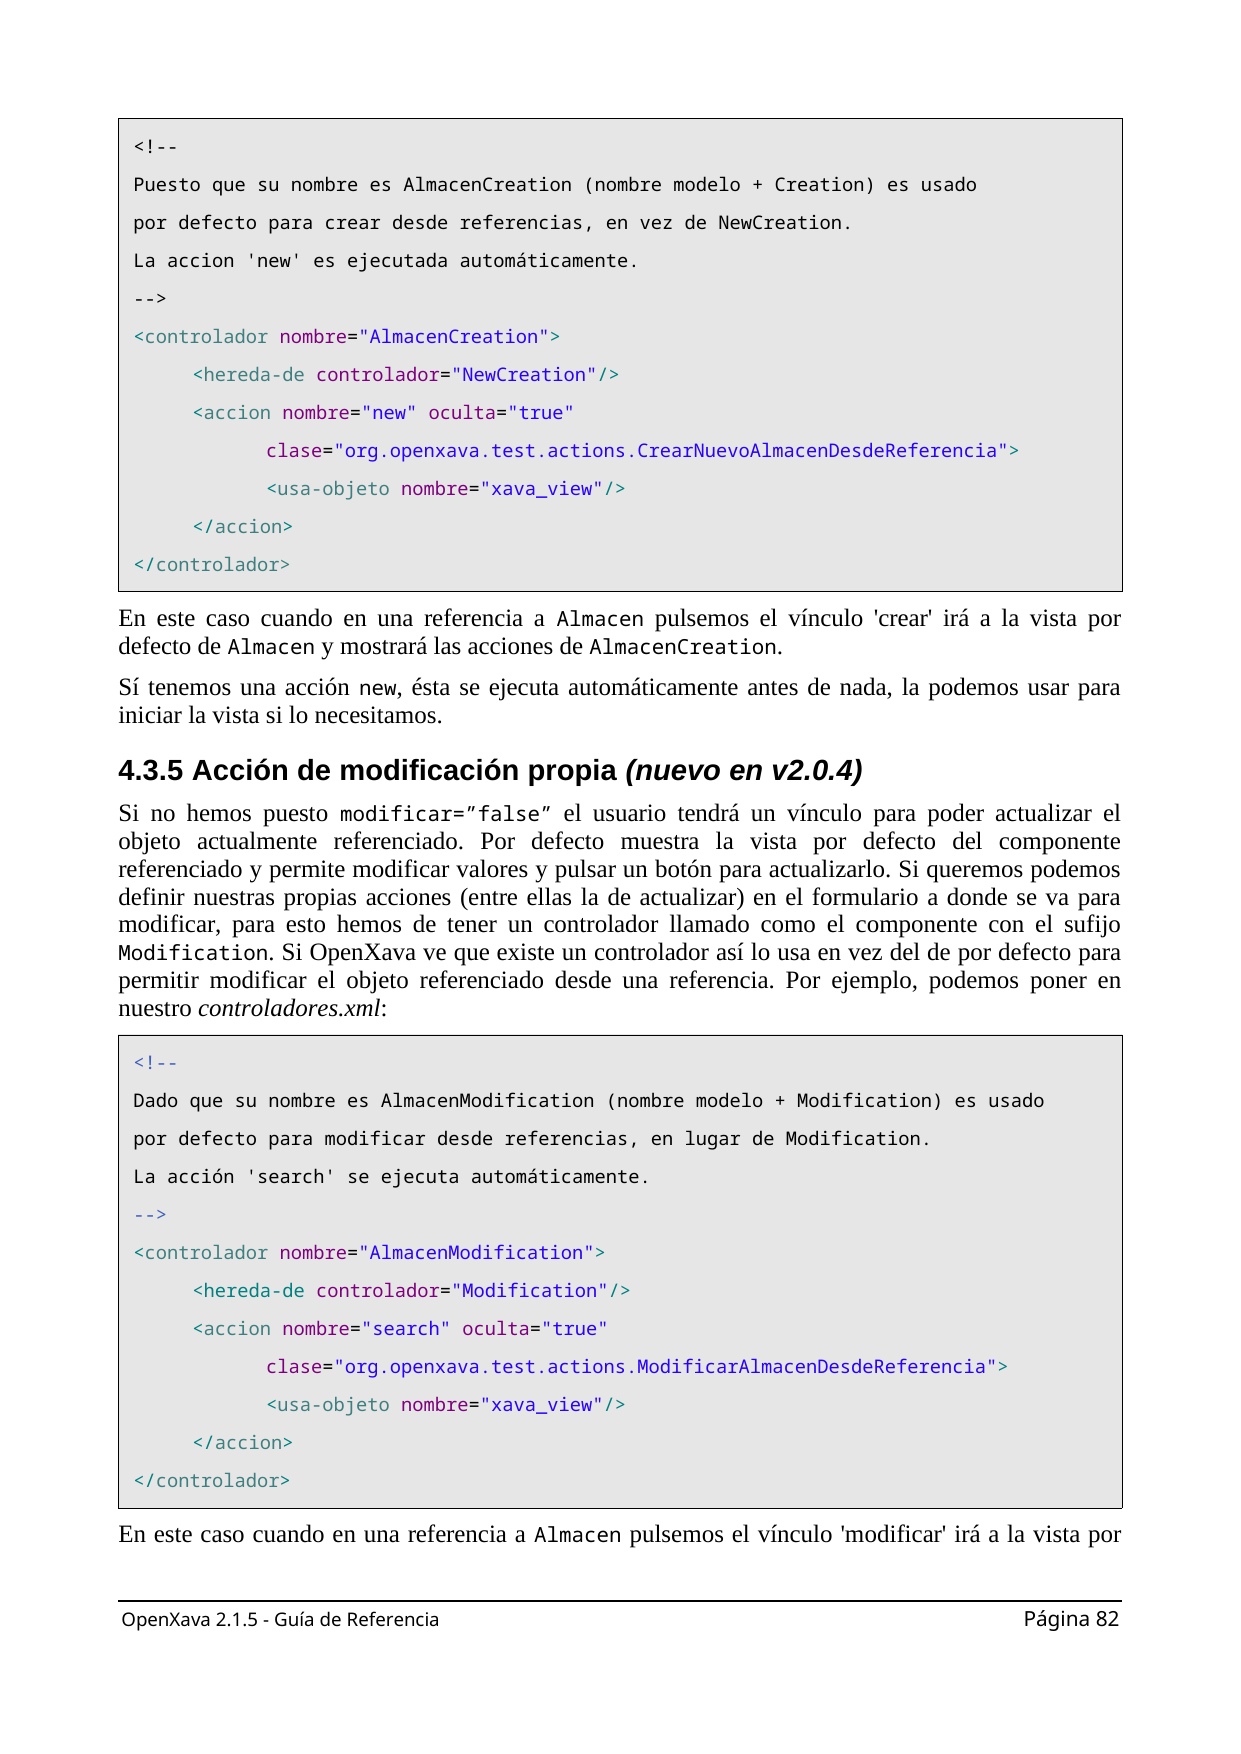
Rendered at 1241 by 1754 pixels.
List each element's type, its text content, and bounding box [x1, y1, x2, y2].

text Dado que su nombre es AlmacenModification (nombre modelo + Modification) es usado [119, 1072, 1122, 1111]
text <accion nombre="search" oculta="true" [119, 1301, 1122, 1339]
text Puesto que su nombre es AlmacenCreation (nombre modelo + Creation) es usado [119, 156, 1122, 194]
text <accion nombre="new" oculta="true" [119, 384, 1122, 422]
text <hereda-de controlador="NewCreation"/> [119, 346, 1122, 384]
text clase="org.openxava.test.actions.ModificarAlmacenDesdeReferencia"> [119, 1339, 1122, 1377]
text </controlador> [119, 536, 1122, 591]
text <!-- [119, 1036, 1122, 1072]
text --> [119, 1187, 1122, 1224]
text clase="org.openxava.test.actions.CrearNuevoAlmacenDesdeReferencia"> [119, 422, 1122, 460]
text La accion 'new' es ejecutada automáticamente. [119, 232, 1122, 270]
text Si no hemos puesto modificar=”false” el usuario tendrá un vínculo para poder actualizar el objeto actualmente referenciado. Por defecto muestra la vista por defecto del componente referenciado y permite modificar valores y pulsar un botón para actualizarlo. Si queremos podemos definir nuestras propias acciones (entre ellas la de actualizar) en el formulario a donde se va para modificar, para esto hemos de tener un controlador llamado como el componente con el sufijo Modification. Si OpenXava ve que existe un controlador así lo usa en vez del de por defecto para permitir modificar el objeto referenciado desde una referencia. Por ejemplo, podemos poner en nuestro controladores.xml: [118, 799, 1122, 1022]
text <!-- [119, 119, 1122, 156]
text En este caso cuando en una referencia a Almacen pulsemos el vínculo 'crear' irá a la vista por defecto de Almacen y mostrará las acciones de AlmacenCreation. [118, 604, 1122, 661]
text </controlador> [119, 1453, 1122, 1508]
text <controlador nombre="AlmacenCreation"> [119, 308, 1122, 346]
text por defecto para modificar desde referencias, en lugar de Modification. [119, 1111, 1122, 1148]
text --> [119, 270, 1122, 308]
text </accion> [119, 498, 1122, 536]
text En este caso cuando en una referencia a Almacen pulsemos el vínculo 'modificar' irá a la vista por [118, 1521, 1122, 1549]
text <usa-objeto nombre="xava_view"/> [119, 460, 1122, 498]
text <usa-objeto nombre="xava_view"/> [119, 1377, 1122, 1415]
subtitle Acción de modificación propia (nuevo en v2.0.4) [118, 754, 1122, 787]
text La acción 'search' se ejecuta automáticamente. [119, 1148, 1122, 1187]
text <hereda-de controlador="Modification"/> [119, 1263, 1122, 1301]
text <controlador nombre="AlmacenModification"> [119, 1224, 1122, 1263]
text Sí tenemos una acción new, ésta se ejecuta automáticamente antes de nada, la podemos usar para iniciar la vista si lo necesitamos. [118, 673, 1122, 729]
text por defecto para crear desde referencias, en vez de NewCreation. [119, 194, 1122, 232]
text </accion> [119, 1415, 1122, 1453]
